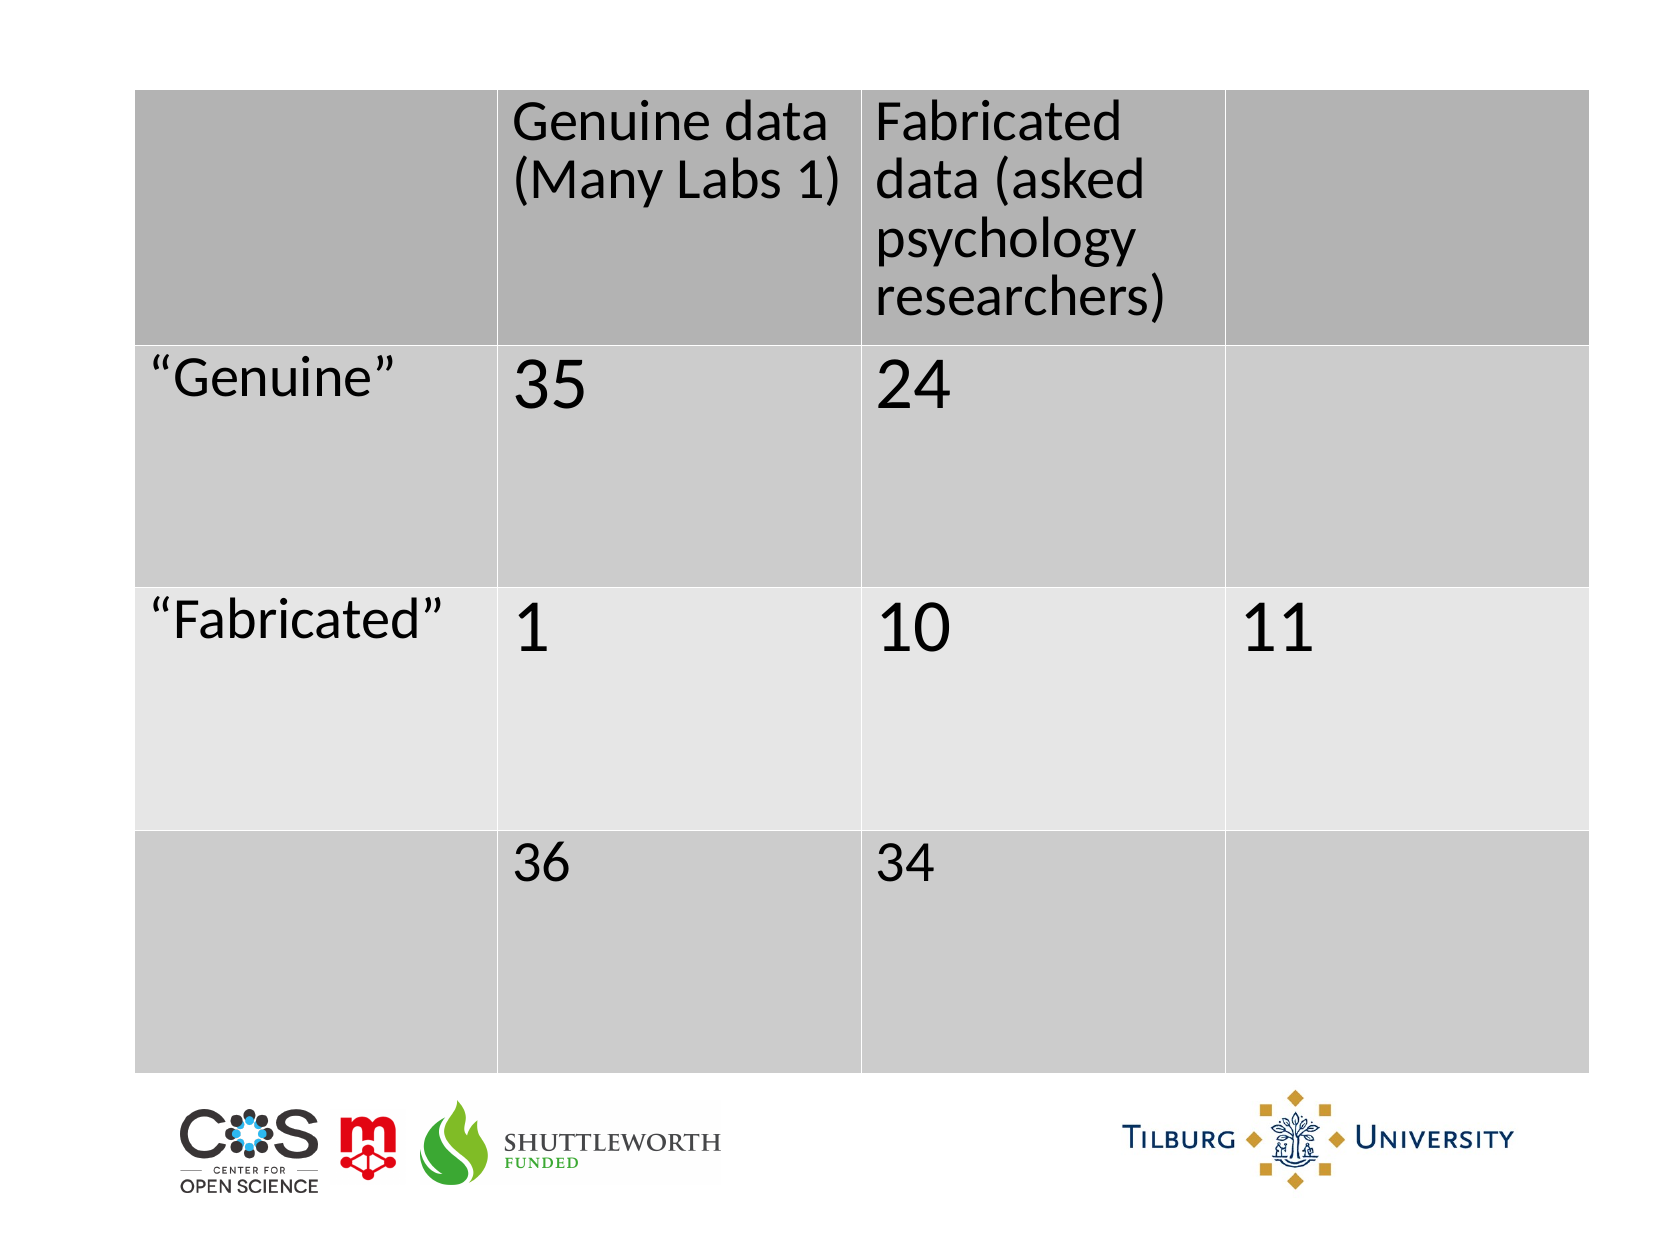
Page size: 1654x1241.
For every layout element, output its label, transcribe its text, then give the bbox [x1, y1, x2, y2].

picture [1110, 1079, 1526, 1199]
table_cell 34 [862, 831, 1225, 1073]
picture [420, 1100, 721, 1186]
table_cell 11 [1226, 588, 1589, 830]
picture [330, 1109, 406, 1186]
table_cell 10 [862, 588, 1225, 830]
table_header Fabricated data (asked psychology researchers) [862, 90, 1225, 345]
table_cell [1226, 346, 1589, 587]
table_cell “Fabricated” [135, 588, 497, 830]
table_header [135, 90, 497, 345]
table_cell 36 [498, 831, 861, 1073]
table_cell [135, 831, 497, 1073]
picture [180, 1109, 318, 1193]
table_cell 24 [862, 346, 1225, 587]
table_cell 1 [498, 588, 861, 830]
table_cell 35 [498, 346, 861, 587]
table_cell [1226, 831, 1589, 1073]
table_header [1226, 90, 1589, 345]
table_cell “Genuine” [135, 346, 497, 587]
table_header Genuine data (Many Labs 1) [498, 90, 861, 345]
